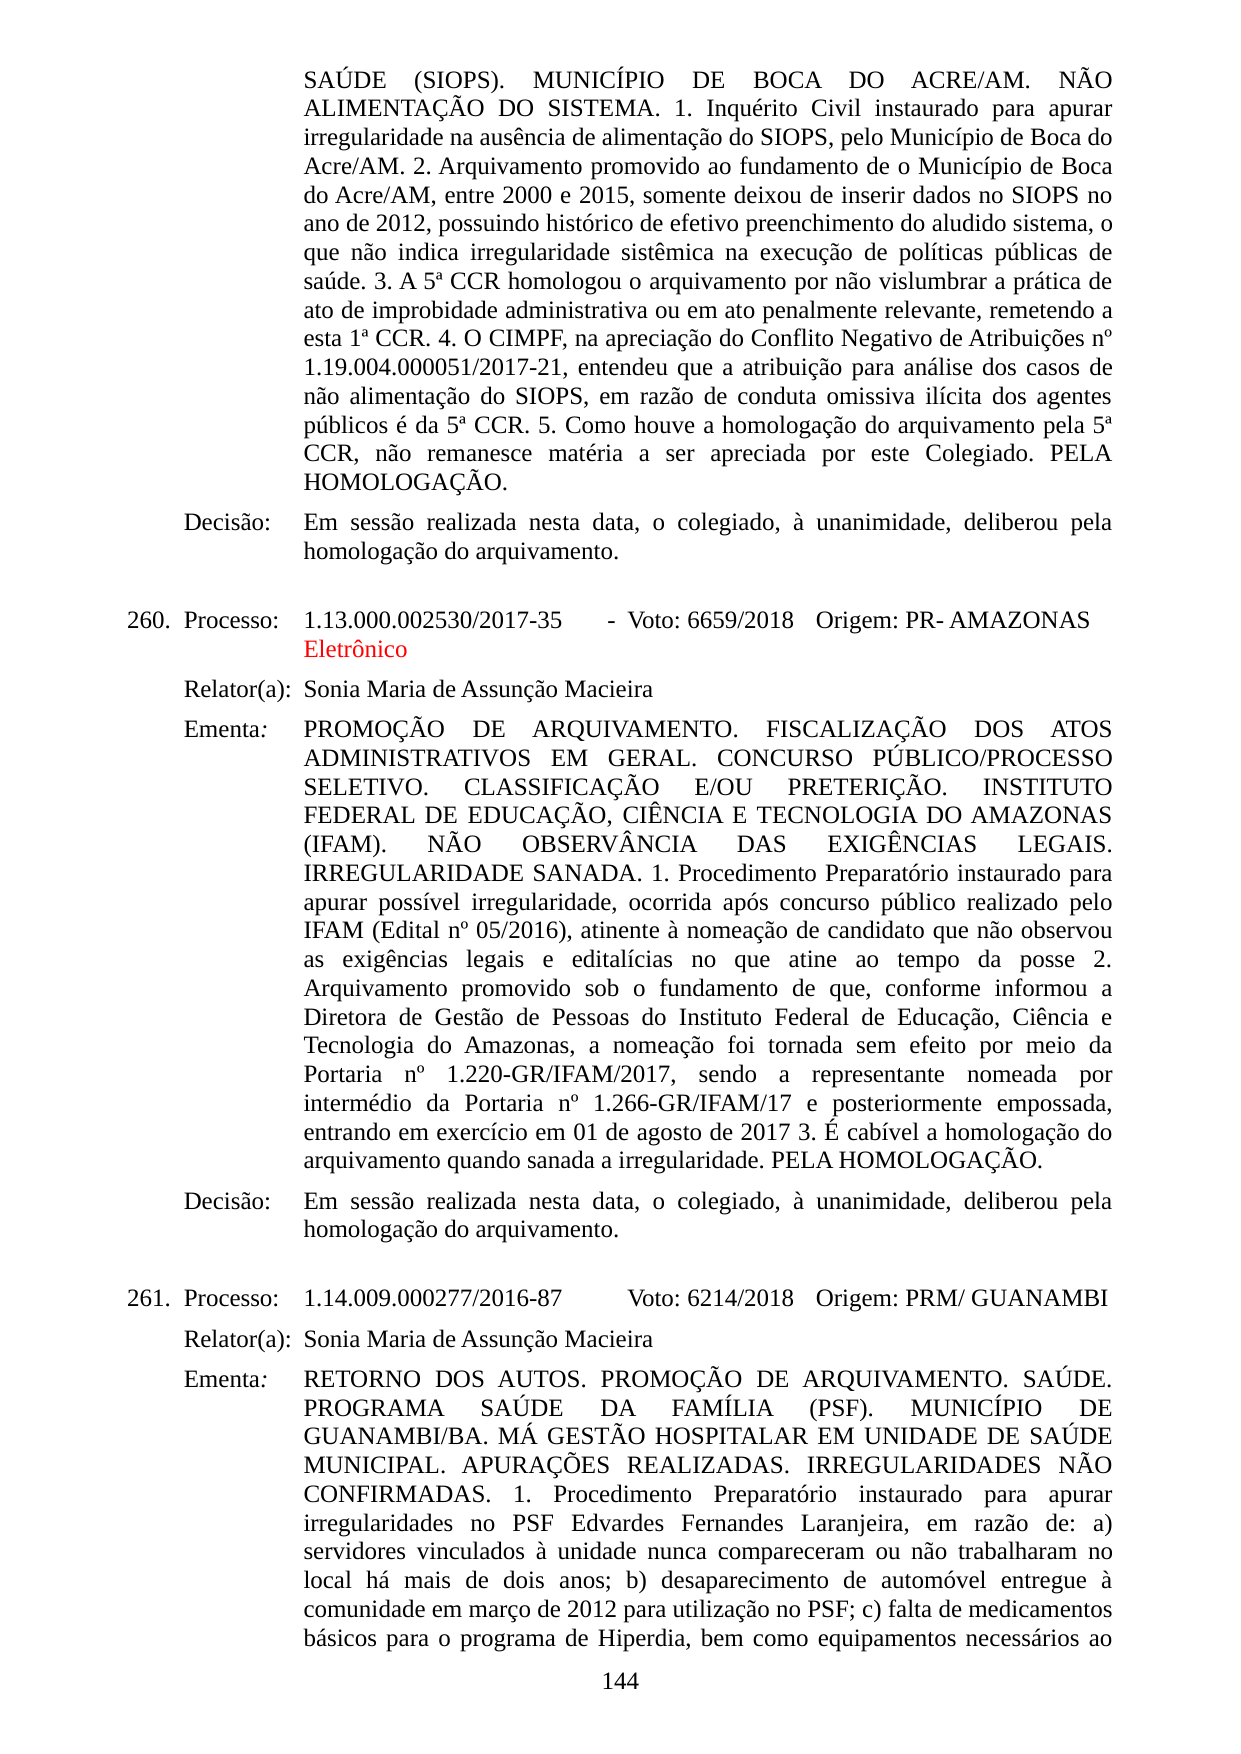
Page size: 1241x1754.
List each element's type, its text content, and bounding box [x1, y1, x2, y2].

table_cell [178, 59, 298, 502]
table_cell [121, 502, 178, 571]
table_cell Decisão: [178, 502, 298, 571]
table_cell Ementa: [178, 1358, 298, 1657]
table_cell [121, 669, 178, 709]
table_cell RETORNO DOS AUTOS. PROMOÇÃO DE ARQUIVAMENTO. SAÚDE. PROGRAMA SAÚDE DA FAMÍLIA (PSF). MUNICÍPIO DE GUANAMBI/BA. MÁ GESTÃO HOSPITALAR EM UNIDADE DE SAÚDE MUNICIPAL. APURAÇÕES REALIZADAS. IRREGULARIDADES NÃO CONFIRMADAS. 1. Procedimento Preparatório instaurado para apurar irregularidades no PSF Edvardes Fernandes Laranjeira, em razão de: a) servidores vinculados à unidade nunca compareceram ou não trabalharam no local há mais de dois anos; b) desaparecimento de automóvel entregue à comunidade em março de 2012 para utilização no PSF; c) falta de medicamentos básicos para o programa de Hiperdia, bem como equipamentos necessários ao [298, 1358, 1119, 1657]
table_header Processo: [178, 600, 298, 668]
table_cell [121, 59, 178, 502]
table_cell Em sessão realizada nesta data, o colegiado, à unanimidade, deliberou pela homologação do arquivamento. [298, 1180, 1119, 1249]
table_header 1.13.000.002530/2017-35 - Eletrônico [298, 600, 621, 668]
table_header Processo: [178, 1278, 298, 1318]
table_header Voto: 6659/2018 [621, 600, 810, 668]
table_header 261. [121, 1278, 178, 1318]
table_cell [121, 1180, 178, 1249]
table_header 1.14.009.000277/2016-87 [298, 1278, 621, 1318]
table_header Origem: PR- AMAZONAS [810, 600, 1119, 668]
table_cell Em sessão realizada nesta data, o colegiado, à unanimidade, deliberou pela homologação do arquivamento. [298, 502, 1119, 571]
table_cell [121, 1358, 178, 1657]
table_cell Decisão: [178, 1180, 298, 1249]
table_cell Ementa: [178, 709, 298, 1180]
table_cell Relator(a): [178, 669, 298, 709]
table_cell Relator(a): [178, 1318, 298, 1358]
table_cell Sonia Maria de Assunção Macieira [298, 1318, 1119, 1358]
table_cell [121, 1318, 178, 1358]
table_header Origem: PRM/ GUANAMBI [810, 1278, 1119, 1318]
table_header Voto: 6214/2018 [621, 1278, 810, 1318]
table_cell Sonia Maria de Assunção Macieira [298, 669, 1119, 709]
table_cell SAÚDE (SIOPS). MUNICÍPIO DE BOCA DO ACRE/AM. NÃO ALIMENTAÇÃO DO SISTEMA. 1. Inquérito Civil instaurado para apurar irregularidade na ausência de alimentação do SIOPS, pelo Município de Boca do Acre/AM. 2. Arquivamento promovido ao fundamento de o Município de Boca do Acre/AM, entre 2000 e 2015, somente deixou de inserir dados no SIOPS no ano de 2012, possuindo histórico de efetivo preenchimento do aludido sistema, o que não indica irregularidade sistêmica na execução de políticas públicas de saúde. 3. A 5ª CCR homologou o arquivamento por não vislumbrar a prática de ato de improbidade administrativa ou em ato penalmente relevante, remetendo a esta 1ª CCR. 4. O CIMPF, na apreciação do Conflito Negativo de Atribuições nº 1.19.004.000051/2017-21, entendeu que a atribuição para análise dos casos de não alimentação do SIOPS, em razão de conduta omissiva ilícita dos agentes públicos é da 5ª CCR. 5. Como houve a homologação do arquivamento pela 5ª CCR, não remanesce matéria a ser apreciada por este Colegiado. PELA HOMOLOGAÇÃO. [298, 59, 1119, 502]
table_header 260. [121, 600, 178, 668]
table_cell [121, 709, 178, 1180]
table_cell PROMOÇÃO DE ARQUIVAMENTO. FISCALIZAÇÃO DOS ATOS ADMINISTRATIVOS EM GERAL. CONCURSO PÚBLICO/PROCESSO SELETIVO. CLASSIFICAÇÃO E/OU PRETERIÇÃO. INSTITUTO FEDERAL DE EDUCAÇÃO, CIÊNCIA E TECNOLOGIA DO AMAZONAS (IFAM). NÃO OBSERVÂNCIA DAS EXIGÊNCIAS LEGAIS. IRREGULARIDADE SANADA. 1. Procedimento Preparatório instaurado para apurar possível irregularidade, ocorrida após concurso público realizado pelo IFAM (Edital nº 05/2016), atinente à nomeação de candidato que não observou as exigências legais e editalícias no que atine ao tempo da posse 2. Arquivamento promovido sob o fundamento de que, conforme informou a Diretora de Gestão de Pessoas do Instituto Federal de Educação, Ciência e Tecnologia do Amazonas, a nomeação foi tornada sem efeito por meio da Portaria nº 1.220-GR/IFAM/2017, sendo a representante nomeada por intermédio da Portaria nº 1.266-GR/IFAM/17 e posteriormente empossada, entrando em exercício em 01 de agosto de 2017 3. É cabível a homologação do arquivamento quando sanada a irregularidade. PELA HOMOLOGAÇÃO. [298, 709, 1119, 1180]
